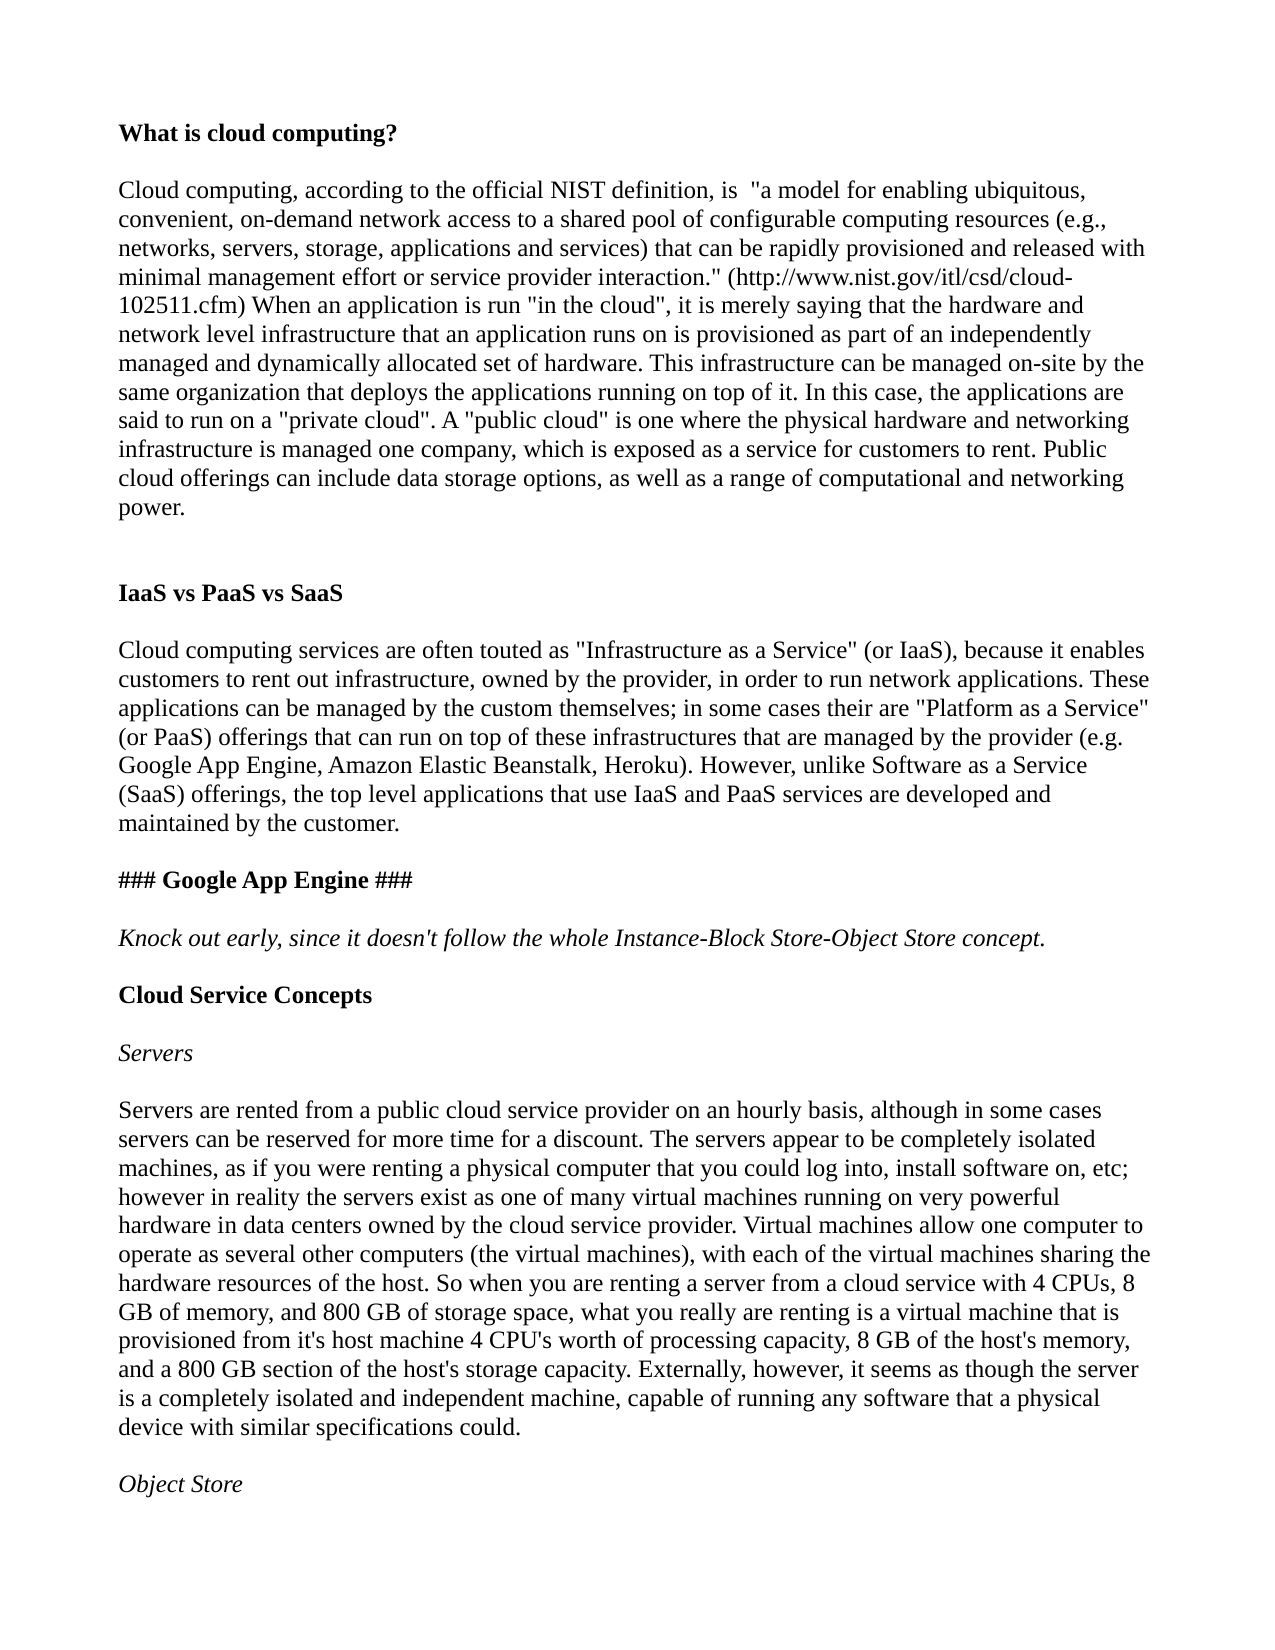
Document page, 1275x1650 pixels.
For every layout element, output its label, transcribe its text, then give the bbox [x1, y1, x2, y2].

text Knock out early, since it doesn't follow the whole Instance-Block Store-Object Store concept. [118, 923, 1157, 952]
text Servers are rented from a public cloud service provider on an hourly basis, although in some cases servers can be reserved for more time for a discount. The servers appear to be completely isolated machines, as if you were renting a physical computer that you could log into, install software on, etc; however in reality the servers exist as one of many virtual machines running on very powerful hardware in data centers owned by the cloud service provider. Virtual machines allow one computer to operate as several other computers (the virtual machines), with each of the virtual machines sharing the hardware resources of the host. So when you are renting a server from a cloud service with 4 CPUs, 8 GB of memory, and 800 GB of storage space, what you really are renting is a virtual machine that is provisioned from it's host machine 4 CPU's worth of processing capacity, 8 GB of the host's memory, and a 800 GB section of the host's storage capacity. Externally, however, it seems as though the server is a completely isolated and independent machine, capable of running any software that a physical device with similar specifications could. [118, 1096, 1157, 1441]
text ### Google App Engine ### [118, 866, 1157, 894]
text Cloud computing, according to the official NIST definition, is "a model for enabling ubiquitous, convenient, on-demand network access to a shared pool of configurable computing resources (e.g., networks, servers, storage, applications and services) that can be rapidly provisioned and released with minimal management effort or service provider interaction." (http://www.nist.gov/itl/csd/cloud-102511.cfm) When an application is run "in the cloud", it is merely saying that the hardware and network level infrastructure that an application runs on is provisioned as part of an independently managed and dynamically allocated set of hardware. This infrastructure can be managed on-site by the same organization that deploys the applications running on top of it. In this case, the applications are said to run on a "private cloud". A "public cloud" is one where the physical hardware and networking infrastructure is managed one company, which is exposed as a service for customers to rent. Public cloud offerings can include data storage options, as well as a range of computational and networking power. [118, 176, 1157, 521]
text What is cloud computing? [118, 118, 1157, 147]
text Servers [118, 1038, 1157, 1067]
text Cloud computing services are often touted as "Infrastructure as a Service" (or IaaS), because it enables customers to rent out infrastructure, owned by the provider, in order to run network applications. These applications can be managed by the custom themselves; in some cases their are "Platform as a Service" (or PaaS) offerings that can run on top of these infrastructures that are managed by the provider (e.g. Google App Engine, Amazon Elastic Beanstalk, Heroku). However, unlike Software as a Service (SaaS) offerings, the top level applications that use IaaS and PaaS services are developed and maintained by the customer. [118, 636, 1157, 837]
text Cloud Service Concepts [118, 981, 1157, 1009]
text Object Store [118, 1469, 1157, 1498]
text IaaS vs PaaS vs SaaS [118, 578, 1157, 607]
